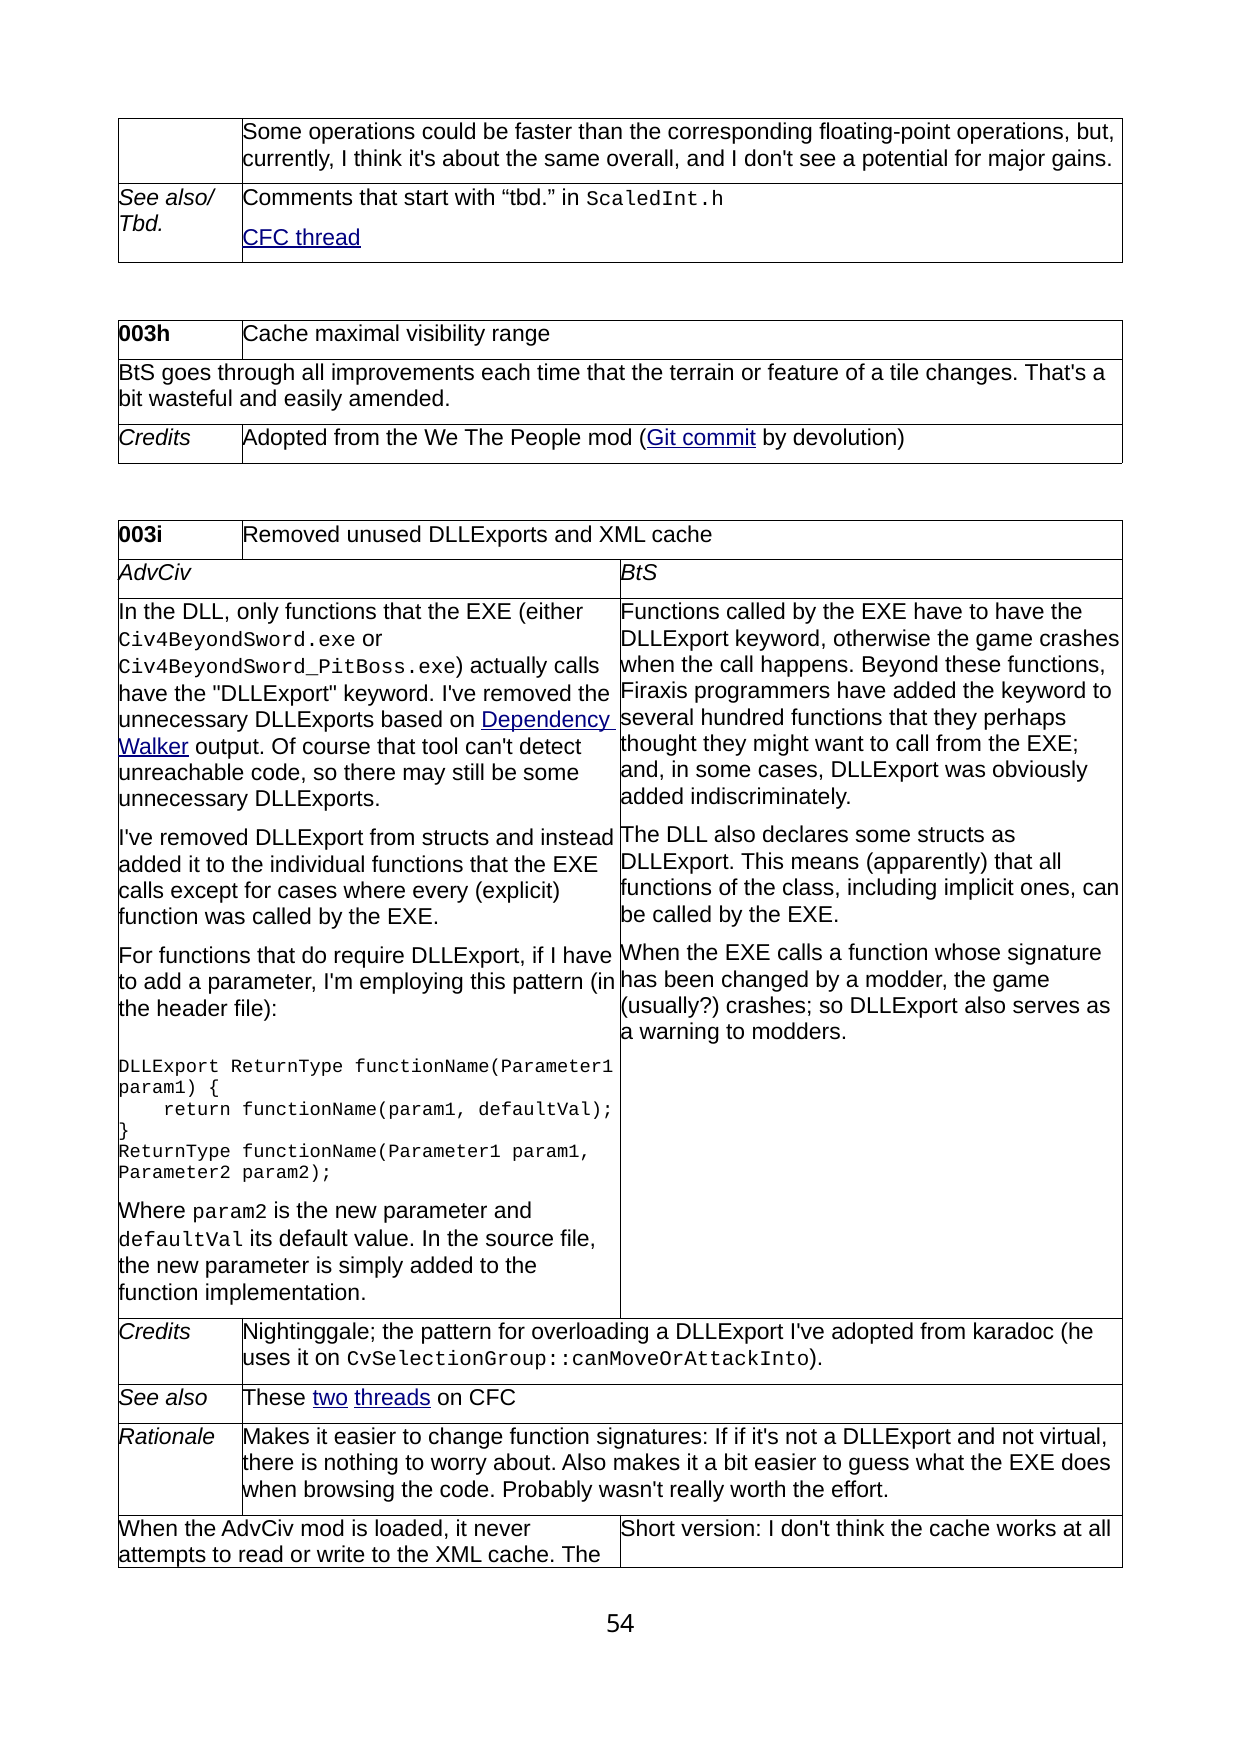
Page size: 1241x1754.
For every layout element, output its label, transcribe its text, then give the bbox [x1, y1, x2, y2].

table_cell BtS [621, 560, 1122, 598]
table_header 003i [119, 521, 242, 559]
table_cell When the AdvCiv mod is loaded, it never attempts to read or write to the XML cache. The [119, 1516, 620, 1567]
table_header Removed unused DLLExports and XML cache [243, 521, 1122, 559]
table_cell See also/ Tbd. [119, 184, 242, 262]
table_cell These two threads on CFC [243, 1385, 1122, 1423]
table_cell Makes it easier to change function signatures: If if it's not a DLLExport and not virtual, there is nothing to worry about. Also makes it a bit easier to guess what the EXE does when browsing the code. Probably wasn't really worth the effort. [243, 1424, 1122, 1514]
table_cell [119, 119, 242, 183]
table_cell Credits [119, 425, 242, 463]
table_cell [621, 1057, 1122, 1317]
table_cell DLLExport ReturnType functionName(Parameter1 param1) { return functionName(param1, defaultVal); } ReturnType functionName(Parameter1 param1, Parameter2 param2); Where param2 is the new parameter and defaultVal its default value. In the source file, the new parameter is simply added to the function implementation. [119, 1057, 620, 1317]
table_cell Functions called by the EXE have to have the DLLExport keyword, otherwise the game crashes when the call happens. Beyond these functions, Firaxis programmers have added the keyword to several hundred functions that they perhaps thought they might want to call from the EXE; and, in some cases, DLLExport was obviously added indiscriminately. The DLL also declares some structs as DLLExport. This means (apparently) that all functions of the class, including implicit ones, can be called by the EXE. When the EXE calls a function whose signature has been changed by a modder, the game (usually?) crashes; so DLLExport also serves as a warning to modders. [621, 599, 1122, 1057]
table_header Cache maximal visibility range [243, 321, 1122, 359]
table_cell Adopted from the We The People mod (Git commit by devolution) [243, 425, 1122, 463]
table_cell Short version: I don't think the cache works at all [621, 1516, 1122, 1567]
table_cell See also [119, 1385, 242, 1423]
table_cell Nightinggale; the pattern for overloading a DLLExport I've adopted from karadoc (he uses it on CvSelectionGroup::canMoveOrAttackInto). [243, 1319, 1122, 1384]
table_cell Credits [119, 1319, 242, 1384]
table_cell AdvCiv [119, 560, 620, 598]
table_cell Comments that start with “tbd.” in ScaledInt.h CFC thread [243, 184, 1122, 262]
table_cell BtS goes through all improvements each time that the terrain or feature of a tile changes. That's a bit wasteful and easily amended. [119, 360, 1122, 424]
table_cell Rationale [119, 1424, 242, 1514]
table_cell Some operations could be faster than the corresponding floating-point operations, but, currently, I think it's about the same overall, and I don't see a potential for major gains. [243, 119, 1122, 183]
table_header 003h [119, 321, 242, 359]
table_cell In the DLL, only functions that the EXE (either Civ4BeyondSword.exe or Civ4BeyondSword_PitBoss.exe) actually calls have the "DLLExport" keyword. I've removed the unnecessary DLLExports based on Dependency Walker output. Of course that tool can't detect unreachable code, so there may still be some unnecessary DLLExports. I've removed DLLExport from structs and instead added it to the individual functions that the EXE calls except for cases where every (explicit) function was called by the EXE. For functions that do require DLLExport, if I have to add a parameter, I'm employing this pattern (in the header file): [119, 599, 620, 1057]
